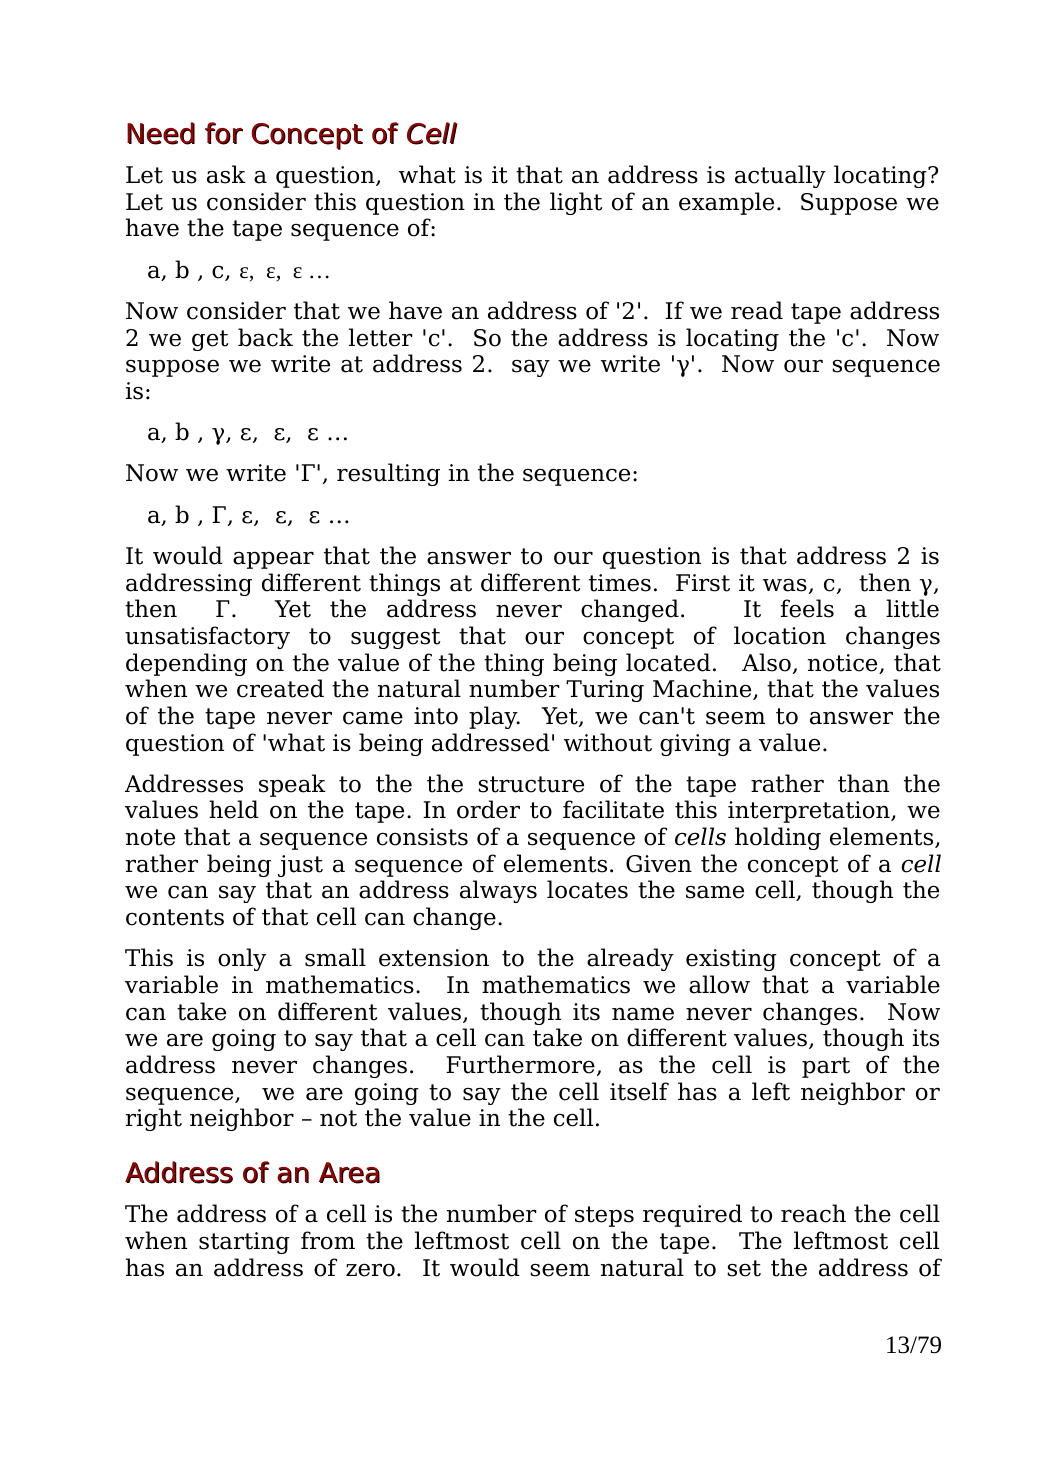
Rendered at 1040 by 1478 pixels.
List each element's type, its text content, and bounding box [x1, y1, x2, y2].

text It would appear that the answer to our question is that address 2 is addressing different things at different times. First it was, c, then γ, then Г. Yet the address never changed. It feels a little unsatisfactory to suggest that our concept of location changes depending on the value of the thing being located. Also, notice, that when we created the natural number Turing Machine, that the values of the tape never came into play. Yet, we can't seem to answer the question of 'what is being addressed' without giving a value. [125, 543, 942, 756]
text Now we write 'Г', resulting in the sequence: [125, 461, 942, 487]
subtitle Need for Concept of Cell [125, 118, 942, 150]
text Addresses speak to the the structure of the tape rather than the values held on the tape. In order to facilitate this interpretation, we note that a sequence consists of a sequence of cells holding elements, rather being just a sequence of elements. Given the concept of a cell we can say that an address always locates the same cell, though the contents of that cell can change. [125, 771, 942, 931]
text Now consider that we have an address of '2'. If we read tape address 2 we get back the letter 'c'. So the address is locating the 'c'. Now suppose we write at address 2. say we write 'γ'. Now our sequence is: [125, 298, 942, 405]
text The address of a cell is the number of steps required to reach the cell when starting from the leftmost cell on the tape. The leftmost cell has an address of zero. It would seem natural to set the address of [125, 1201, 942, 1281]
text a, b , Г, ε, ε, ε … [125, 502, 942, 528]
subtitle Address of an Area [125, 1157, 942, 1189]
text Let us ask a question, what is it that an address is actually locating? Let us consider this question in the light of an example. Suppose we have the tape sequence of: [125, 162, 942, 242]
text a, b , c, ε, ε, ε … [125, 257, 942, 283]
text a, b , γ, ε, ε, ε … [125, 419, 942, 446]
text This is only a small extension to the already existing concept of a variable in mathematics. In mathematics we allow that a variable can take on different values, though its name never changes. Now we are going to say that a cell can take on different values, though its address never changes. Furthermore, as the cell is part of the sequence, we are going to say the cell itself has a left neighbor or right neighbor – not the value in the cell. [125, 946, 942, 1132]
